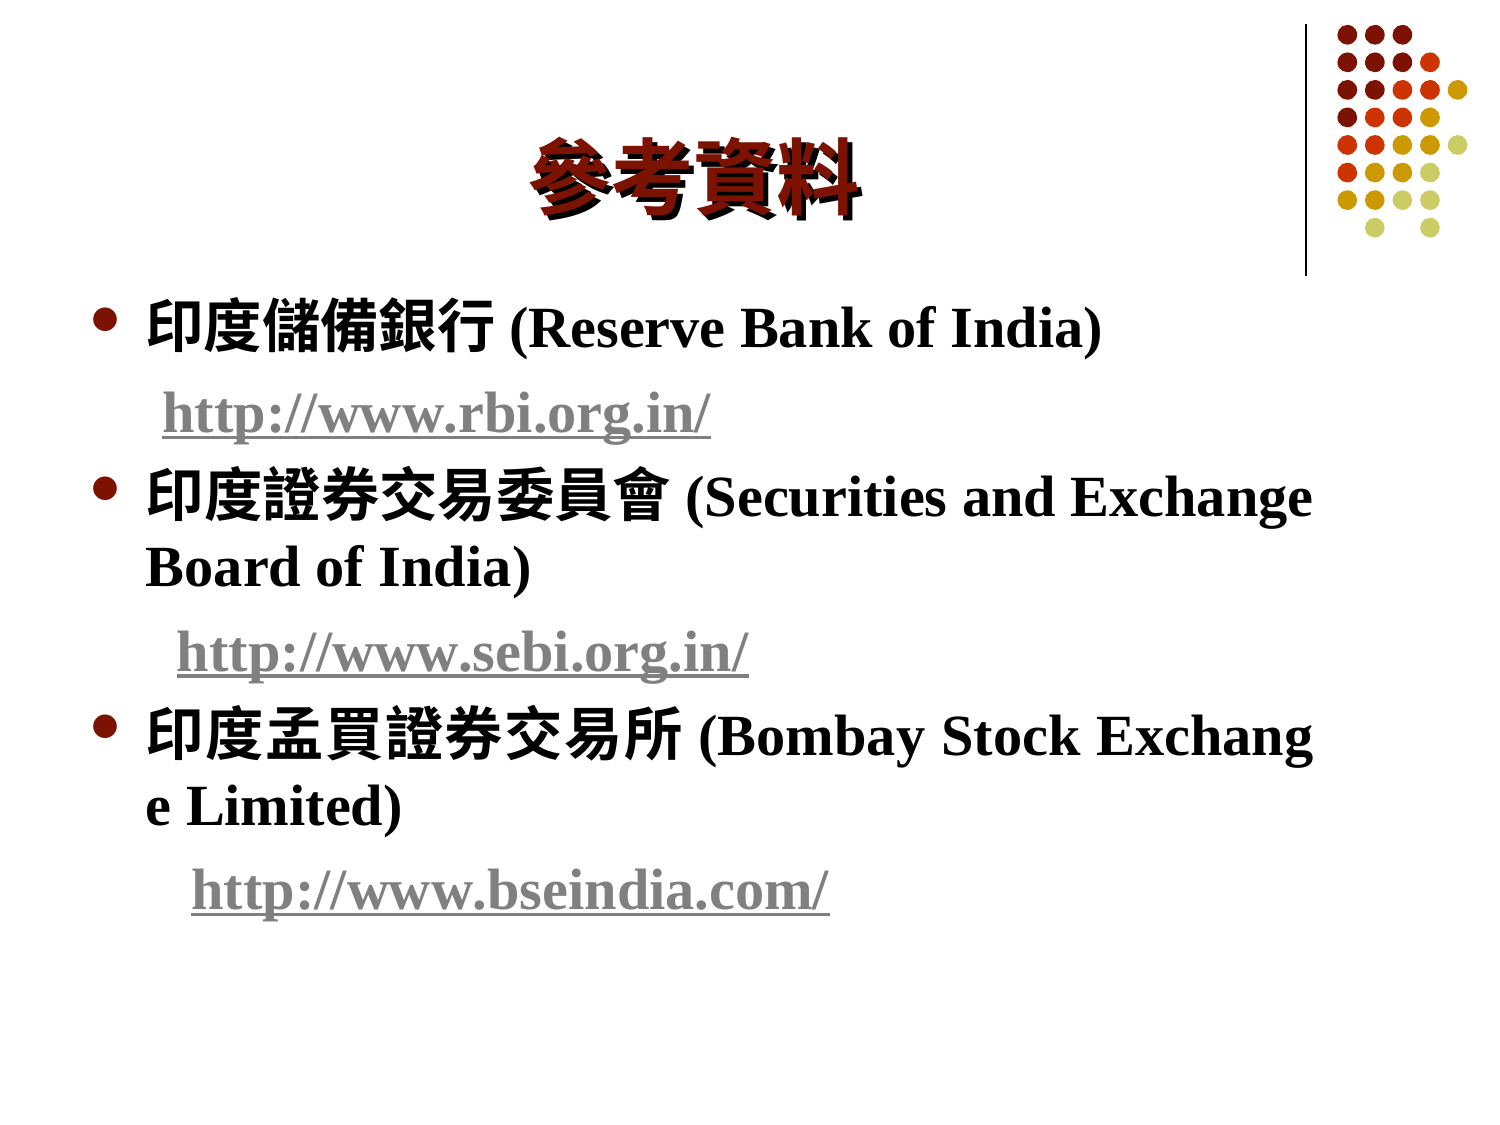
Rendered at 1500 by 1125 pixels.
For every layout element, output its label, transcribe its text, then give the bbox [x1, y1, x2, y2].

list 印度儲備銀行(Reserve Bank of India) http://www.rbi.org.in/ 印度證券交易委員會(Securities and Exchange Board of India) http://www.sebi.org.in/ 印度孟買證券交易所(Bombay Stock Exchange Limited) http://www.bseindia.com/ [74, 282, 1329, 1006]
title 參考資料 [74, 20, 1313, 233]
